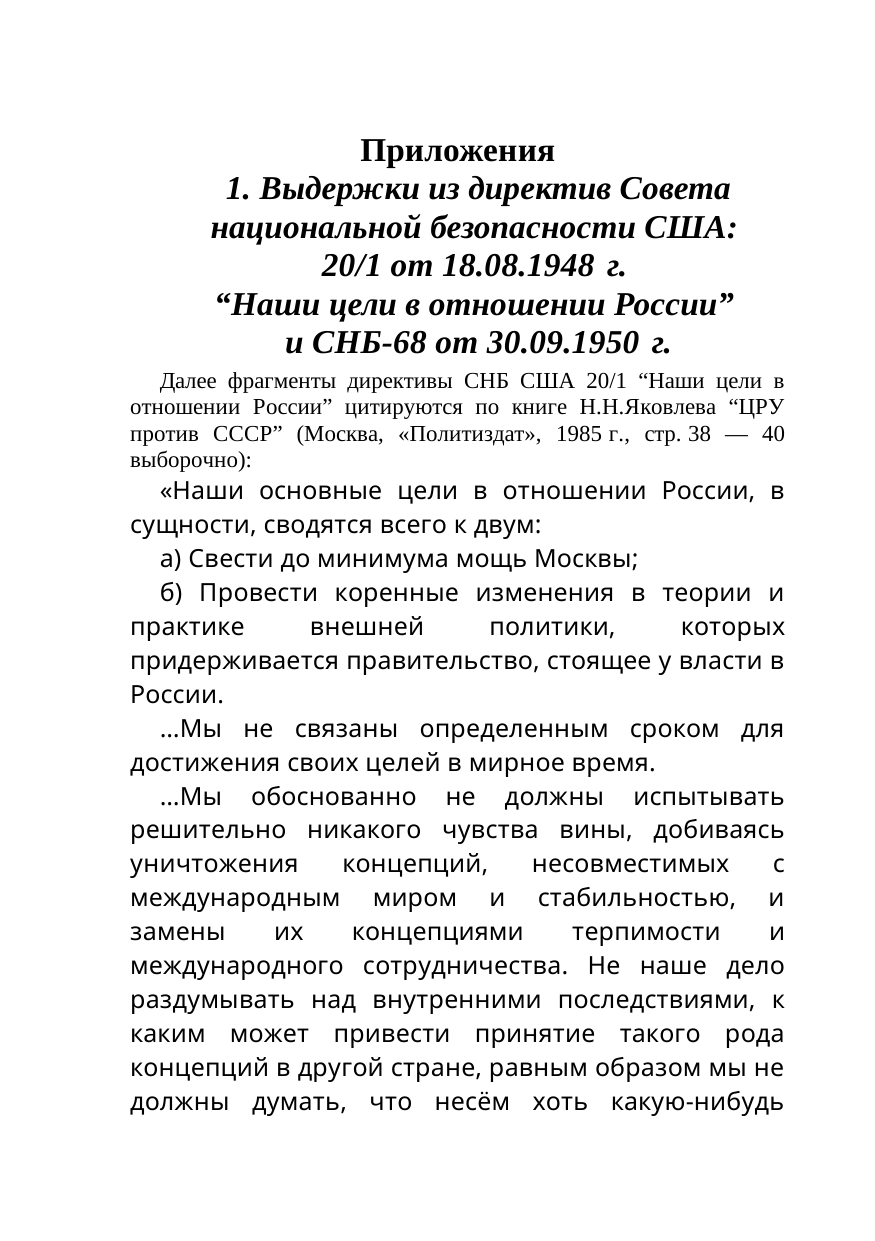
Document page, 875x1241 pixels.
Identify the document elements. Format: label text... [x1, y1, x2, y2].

subtitle Приложения 1. Выдержки из директив Совета национальной безопасности США: 20/1 от 18.08.1948 г. “Наши цели в отношении России” и СНБ-68 от 30.09.1950 г. [130, 130, 785, 360]
text «Наши основные цели в отношении России, в сущности, сводятся всего к двум: [130, 473, 785, 541]
text Далее фрагменты директивы СНБ США 20/1 “Наши цели в отношении России” цитируются по книге Н.Н.Яковлева “ЦРУ против СССР” (Москва, «Политиздат», 1985 г., стр. 38 — 40 выборочно): [130, 367, 785, 473]
text б) Провести коренные изменения в теории и практике внешней политики, которых придерживается правительство, стоящее у власти в России. [130, 575, 785, 711]
text …Мы не связаны определенным сроком для достижения своих целей в мирное время. [130, 711, 785, 778]
text а) Свести до минимума мощь Москвы; [130, 541, 785, 575]
text …Мы обоснованно не должны испытывать решительно никакого чувства вины, добиваясь уничтожения концепций, несовместимых с международным миром и стабильностью, и замены их концепциями терпимости и международного сотрудничества. Не наше дело раздумывать над внутренними последствиями, к каким может привести принятие такого рода концепций в другой стране, равным образом мы не должны думать, что несём хоть какую-нибудь [130, 778, 785, 1118]
